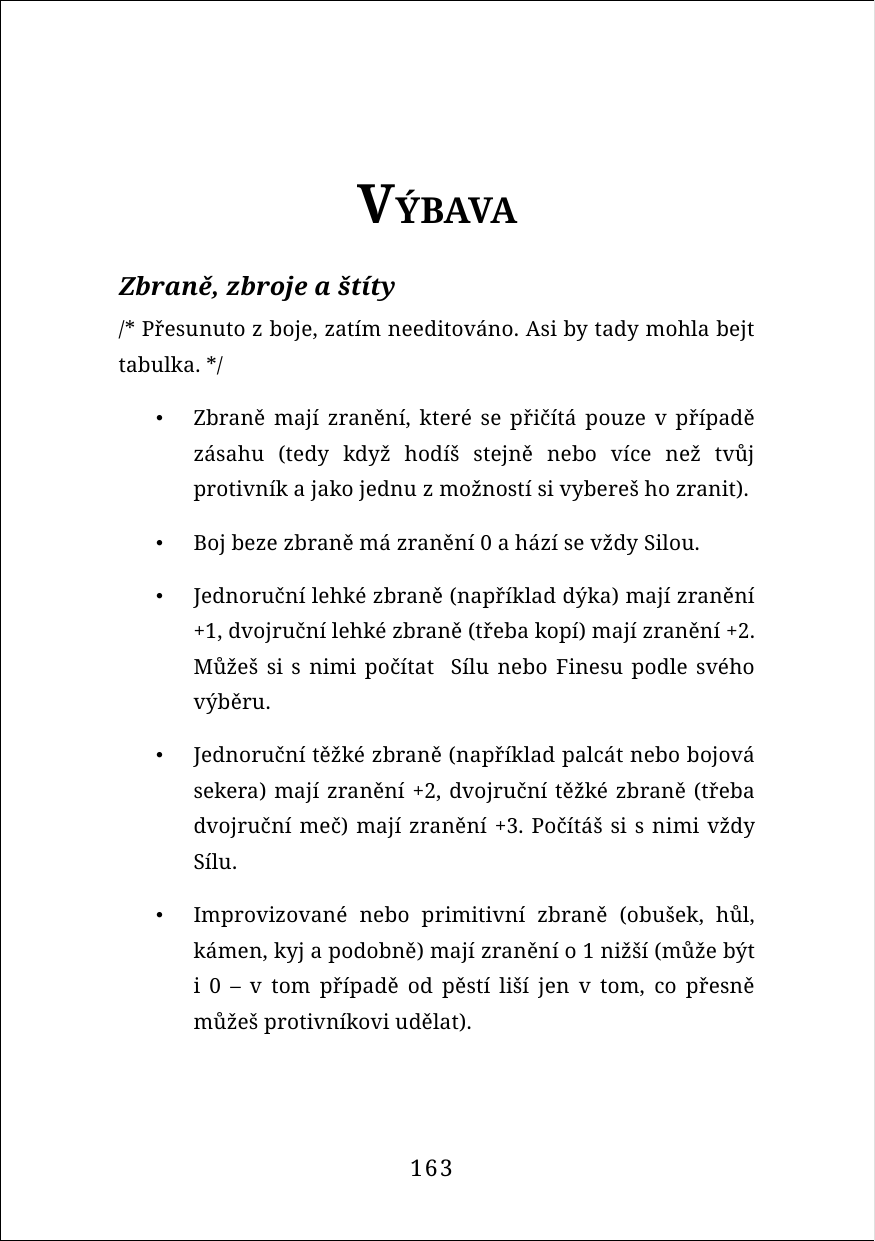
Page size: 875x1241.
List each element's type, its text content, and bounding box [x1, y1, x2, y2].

text /* Přesunuto z boje, zatím needitováno. Asi by tady mohla bejt tabulka. */ [118, 314, 756, 378]
subtitle Výbava [118, 166, 756, 239]
list Zbraně mají zranění, které se přičítá pouze v případě zásahu (tedy když hodíš stejně nebo více než tvůj protivník a jako jednu z možností si vybereš ho zranit). [156, 403, 756, 503]
list Improvizované nebo primitivní zbraně (obušek, hůl, kámen, kyj a podobně) mají zranění o 1 nižší (může být i 0 – v tom případě od pěstí liší jen v tom, co přesně můžeš protivníkovi udělat). [156, 900, 756, 1035]
list Boj beze zbraně má zranění 0 a hází se vždy Silou. [156, 528, 756, 556]
list Jednoruční těžké zbraně (například palcát nebo bojová sekera) mají zranění +2, dvojruční těžké zbraně (třeba dvojruční meč) mají zranění +3. Počítáš si s nimi vždy Sílu. [156, 741, 756, 876]
subtitle Zbraně, zbroje a štíty [118, 269, 756, 303]
list Jednoruční lehké zbraně (například dýka) mají zranění +1, dvojruční lehké zbraně (třeba kopí) mají zranění +2. Můžeš si s nimi počítat Sílu nebo Finesu podle svého výběru. [156, 581, 756, 716]
